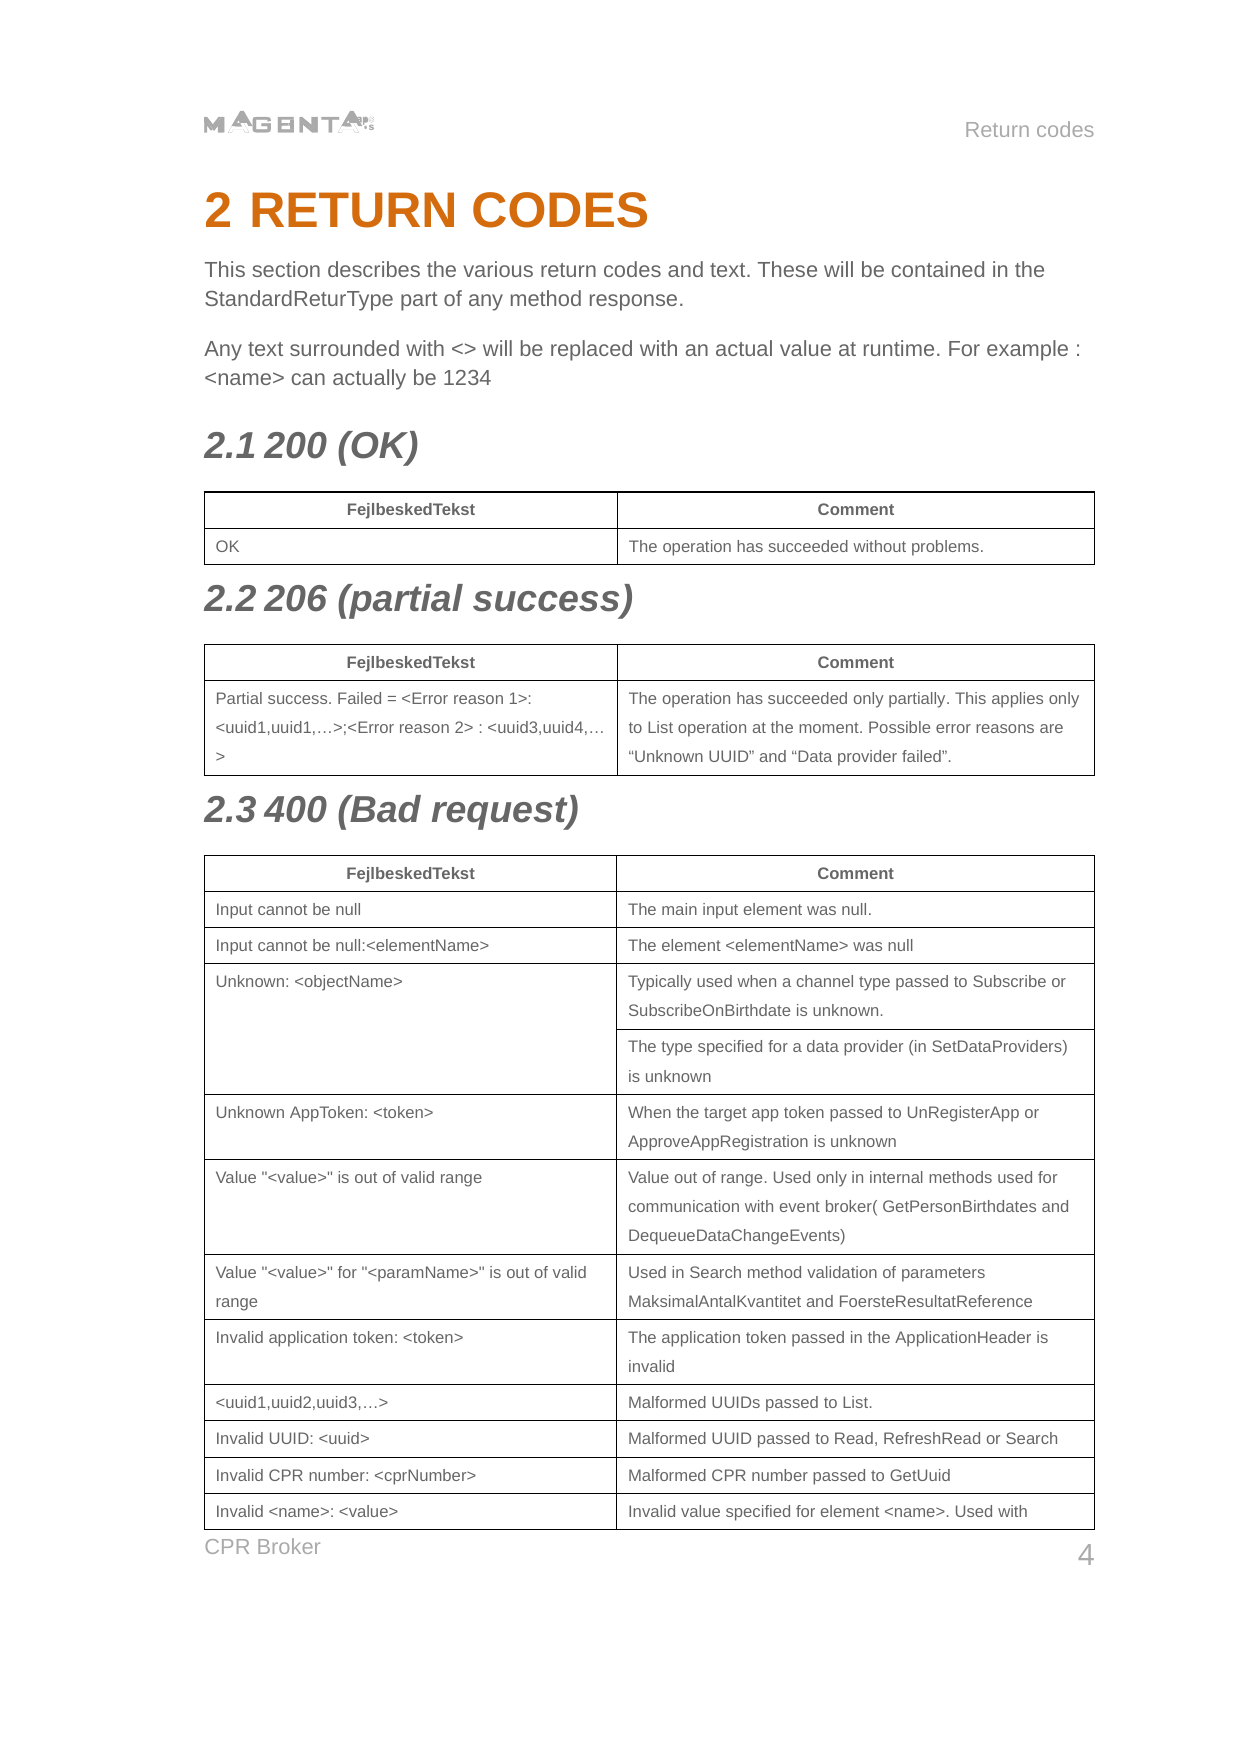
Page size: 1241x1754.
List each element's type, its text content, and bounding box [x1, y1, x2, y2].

subtitle 200 (OK) [204, 412, 1094, 471]
table_header FejlbeskedTekst [205, 493, 617, 528]
table_cell Malformed UUIDs passed to List. [617, 1385, 1094, 1420]
table_cell The operation has succeeded without problems. [618, 529, 1094, 564]
table_cell Value out of range. Used only in internal methods used for communication with event broker( GetPersonBirthdates and DequeueDataChangeEvents) [617, 1160, 1094, 1254]
table_cell The type specified for a data provider (in SetDataProviders) is unknown [617, 1030, 1094, 1094]
table_cell The main input element was null. [617, 892, 1094, 927]
table_cell Input cannot be null:<elementName> [205, 928, 616, 963]
table_header FejlbeskedTekst [205, 856, 616, 891]
subtitle 400 (Bad request) [204, 776, 1094, 834]
table_cell Value "<value>" is out of valid range [205, 1160, 616, 1254]
table_cell Malformed UUID passed to Read, RefreshRead or Search [617, 1421, 1094, 1457]
table_cell OK [205, 529, 617, 564]
table_cell Input cannot be null [205, 892, 616, 927]
text This section describes the various return codes and text. These will be contained in the StandardReturType part of any method response. [204, 254, 1094, 312]
table_cell The element <elementName> was null [617, 928, 1094, 963]
table_header Comment [618, 645, 1094, 680]
table_header Comment [618, 493, 1094, 528]
table_cell Invalid UUID: <uuid> [205, 1421, 616, 1457]
subtitle Return codes [204, 181, 1094, 239]
table_header FejlbeskedTekst [205, 645, 617, 680]
text Any text surrounded with <> will be replaced with an actual value at runtime. For example : <name> can actually be 1234 [204, 333, 1094, 391]
table_cell Typically used when a channel type passed to Subscribe or SubscribeOnBirthdate is unknown. [617, 964, 1094, 1028]
table_cell Unknown AppToken: <token> [205, 1095, 616, 1159]
table_cell Partial success. Failed = <Error reason 1>: <uuid1,uuid1,…>;<Error reason 2> : <uuid3,uuid4,…> [205, 681, 617, 774]
table_cell Invalid <name>: <value> [205, 1494, 616, 1529]
table_header Comment [617, 856, 1094, 891]
table_cell Unknown: <objectName> [205, 964, 616, 1094]
table_cell <uuid1,uuid2,uuid3,…> [205, 1385, 616, 1420]
table_cell Used in Search method validation of parameters MaksimalAntalKvantitet and FoersteResultatReference [617, 1255, 1094, 1319]
table_cell Value "<value>" for "<paramName>" is out of valid range [205, 1255, 616, 1319]
table_cell Malformed CPR number passed to GetUuid [617, 1458, 1094, 1493]
table_cell Invalid value specified for element <name>. Used with [617, 1494, 1094, 1529]
table_cell Invalid CPR number: <cprNumber> [205, 1458, 616, 1493]
subtitle 206 (partial success) [204, 565, 1094, 623]
table_cell When the target app token passed to UnRegisterApp or ApproveAppRegistration is unknown [617, 1095, 1094, 1159]
table_cell The application token passed in the ApplicationHeader is invalid [617, 1320, 1094, 1384]
table_cell Invalid application token: <token> [205, 1320, 616, 1384]
table_cell The operation has succeeded only partially. This applies only to List operation at the moment. Possible error reasons are “Unknown UUID” and “Data provider failed”. [618, 681, 1094, 774]
